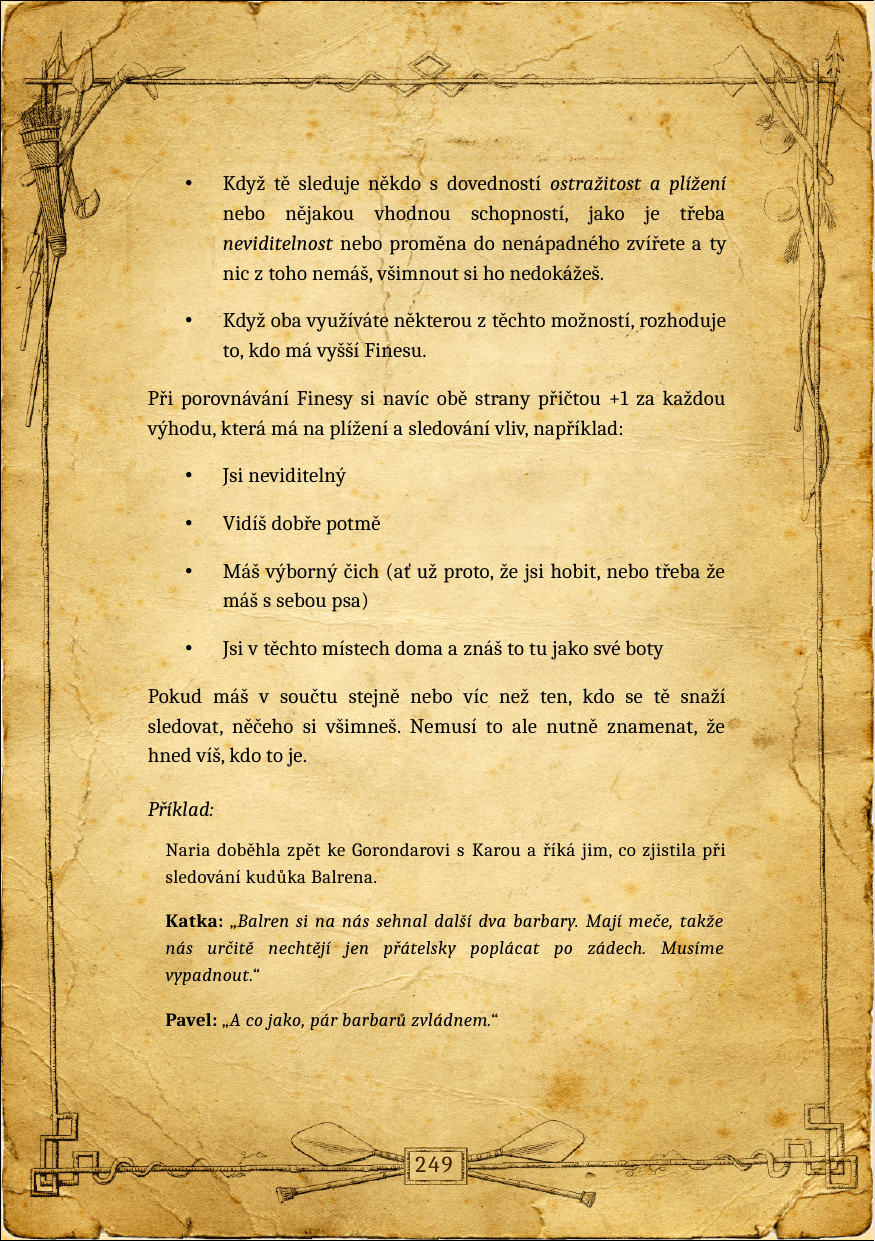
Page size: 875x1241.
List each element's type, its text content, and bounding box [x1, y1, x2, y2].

picture [1, 1, 874, 1240]
text Naria doběhla zpět ke Gorondarovi s⁠ Karou a⁠ říká jim, co zjistila při sledování kudůka Balrena. [165, 839, 726, 888]
list Jsi neviditelný [185, 464, 726, 488]
text Katka: „Balren si na nás sehnal další dva barbary. Mají meče, takže nás určitě nechtějí jen přátelsky poplácat po zádech. Musíme vypadnout.“ [165, 911, 726, 986]
text Pokud máš v⁠ součtu stejně nebo víc než ten, kdo se tě snaží sledovat, něčeho si všimneš. Nemusí to ale nutně znamenat, že hned víš, kdo to je. [148, 684, 726, 768]
text Pavel: „A⁠ co jako, pár barbarů zvládnem.“ [165, 1009, 726, 1031]
text Příklad: [148, 798, 726, 822]
list Máš výborný čich (ať už proto, že jsi hobit, nebo třeba že máš s⁠ sebou psa) [185, 559, 726, 613]
list Vidíš dobře potmě [185, 512, 726, 536]
list Když tě sleduje někdo s⁠ dovedností ostražitost a⁠ plížení nebo nějakou vhodnou schopností, jako je třeba neviditelnost nebo proměna do nenápadného zvířete a⁠ ty nic z⁠ toho nemáš, všimnout si ho nedokážeš. [185, 172, 726, 285]
text Při porovnávání Finesy si navíc obě strany přičtou +1 za každou výhodu, která má na plížení a⁠ sledování vliv, například: [148, 387, 726, 440]
list Jsi v⁠ těchto místech doma a⁠ znáš to tu jako své boty [185, 637, 726, 661]
list Když oba využíváte některou z⁠ těchto možností, rozhoduje to, kdo má vyšší Finesu. [185, 309, 726, 363]
